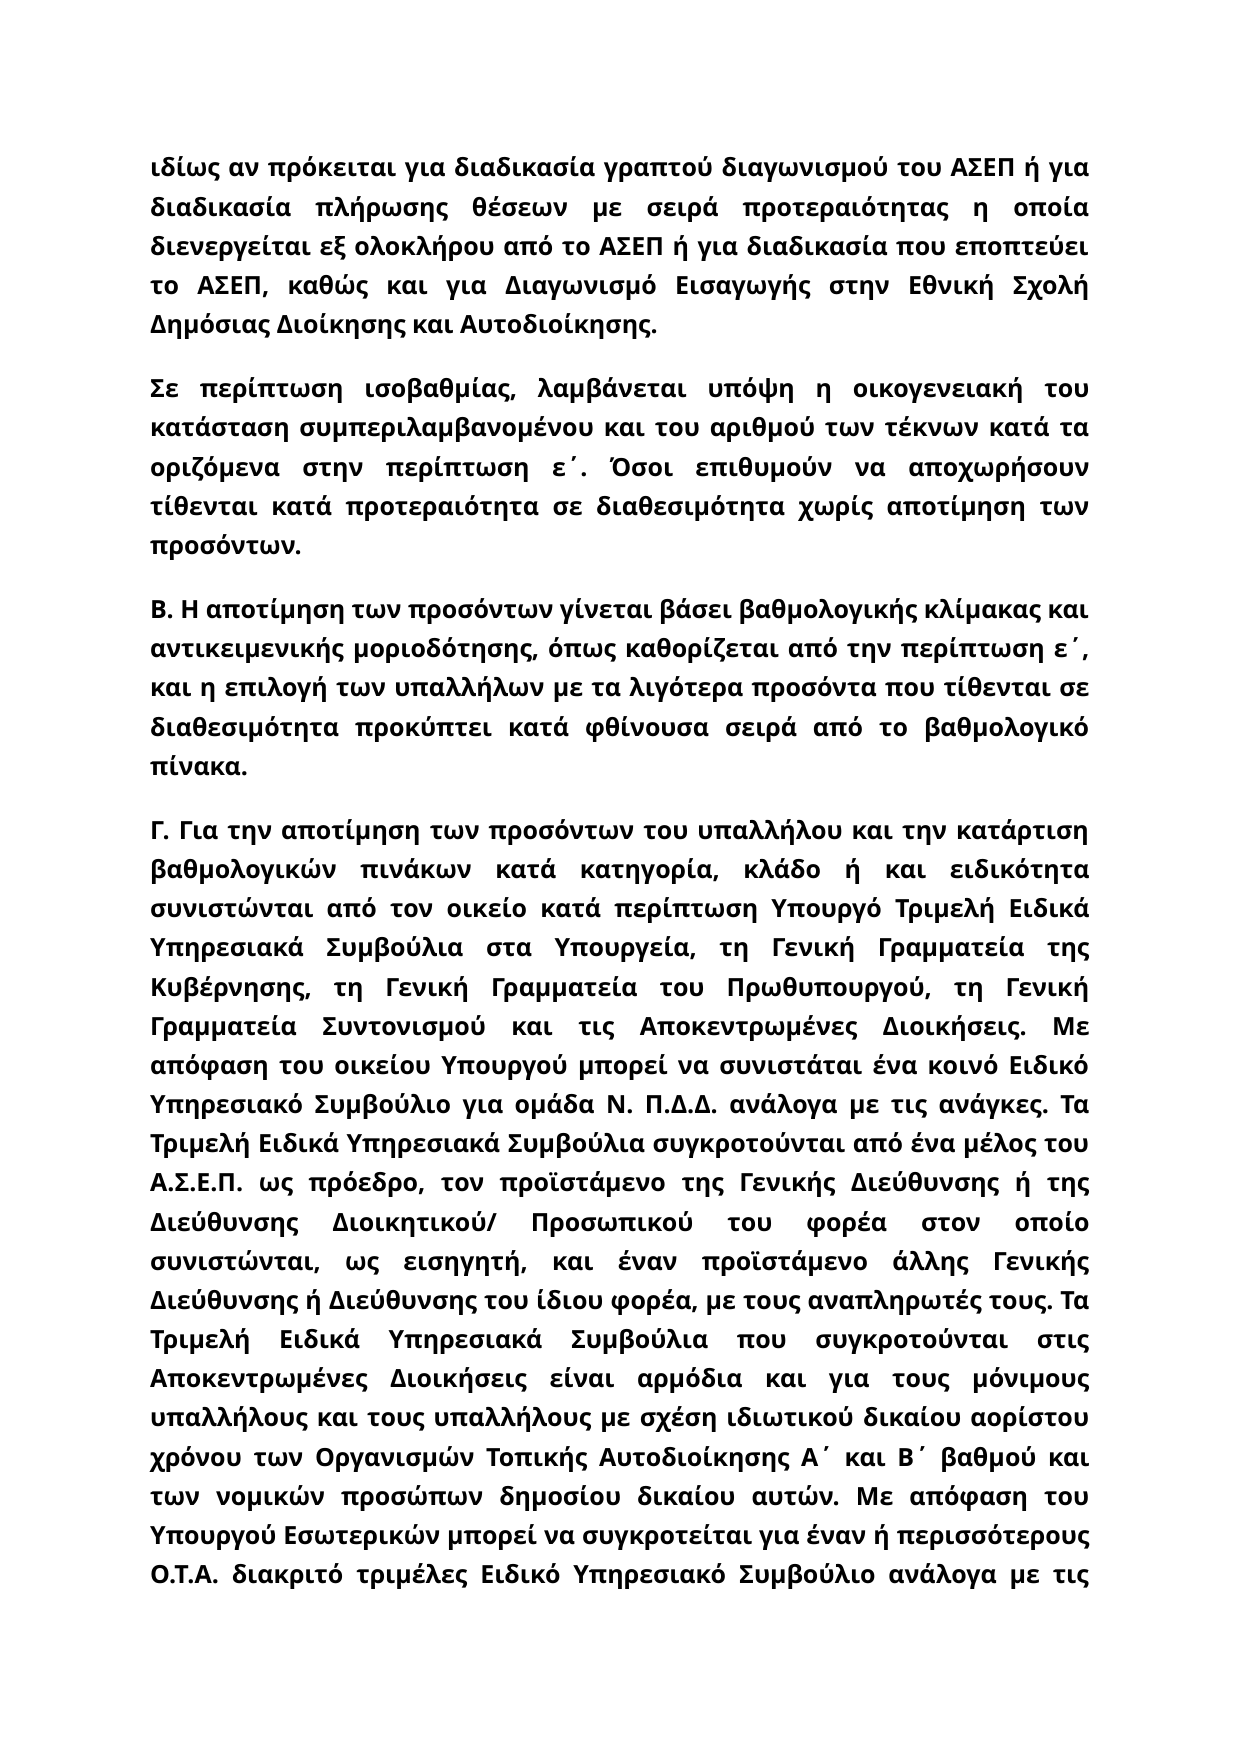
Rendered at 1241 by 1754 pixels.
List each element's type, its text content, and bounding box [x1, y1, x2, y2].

text Β. Η αποτίμηση των προσόντων γίνεται βάσει βαθμολογικής κλίμακας και αντικειμενικής μοριοδότησης, όπως καθορίζεται από την περίπτωση ε΄, και η επιλογή των υπαλλήλων με τα λιγότερα προσόντα που τίθενται σε διαθεσιμότητα προκύπτει κατά φθίνουσα σειρά από το βαθμολογικό πίνακα. [150, 592, 1090, 782]
text Γ. Για την αποτίμηση των προσόντων του υπαλλήλου και την κατάρτιση βαθμολογικών πινάκων κατά κατηγορία, κλάδο ή και ειδικότητα συνιστώνται από τον οικείο κατά περίπτωση Υπουργό Τριμελή Ειδικά Υπηρεσιακά Συμβούλια στα Υπουργεία, τη Γενική Γραμματεία της Κυβέρνησης, τη Γενική Γραμματεία του Πρωθυπουργού, τη Γενική Γραμματεία Συντονισμού και τις Αποκεντρωμένες Διοικήσεις. Με απόφαση του οικείου Υπουργού μπορεί να συνιστάται ένα κοινό Ειδικό Υπηρεσιακό Συμβούλιο για ομάδα Ν. Π.Δ.Δ. ανάλογα με τις ανάγκες. Τα Τριμελή Ειδικά Υπηρεσιακά Συμβούλια συγκροτούνται από ένα μέλος του Α.Σ.Ε.Π. ως πρόεδρο, τον προϊστάμενο της Γενικής Διεύθυνσης ή της Διεύθυνσης Διοικητικού/ Προσωπικού του φορέα στον οποίο συνιστώνται, ως εισηγητή, και έναν προϊστάμενο άλλης Γενικής Διεύθυνσης ή Διεύθυνσης του ίδιου φορέα, με τους αναπληρωτές τους. Τα Τριμελή Ειδικά Υπηρεσιακά Συμβούλια που συγκροτούνται στις Αποκεντρωμένες Διοικήσεις είναι αρμόδια και για τους μόνιμους υπαλλήλους και τους υπαλλήλους με σχέση ιδιωτικού δικαίου αορίστου χρόνου των Οργανισμών Τοπικής Αυτοδιοίκησης Α΄ και Β΄ βαθμού και των νομικών προσώπων δημοσίου δικαίου αυτών. Με απόφαση του Υπουργού Εσωτερικών μπορεί να συγκροτείται για έναν ή περισσότερους Ο.Τ.Α. διακριτό τριμέλες Ειδικό Υπηρεσιακό Συμβούλιο ανάλογα με τις [150, 812, 1090, 1591]
text ιδίως αν πρόκειται για διαδικασία γραπτού διαγωνισμού του ΑΣΕΠ ή για διαδικασία πλήρωσης θέσεων με σειρά προτεραιότητας η οποία διενεργείται εξ ολοκλήρου από το ΑΣΕΠ ή για διαδικασία που εποπτεύει το ΑΣΕΠ, καθώς και για Διαγωνισμό Εισαγωγής στην Εθνική Σχολή Δημόσιας Διοίκησης και Αυτοδιοίκησης. [150, 150, 1090, 341]
text Σε περίπτωση ισοβαθμίας, λαμβάνεται υπόψη η οικογενειακή του κατάσταση συμπεριλαμβανομένου και του αριθμού των τέκνων κατά τα οριζόμενα στην περίπτωση ε΄. Όσοι επιθυμούν να αποχωρήσουν τίθενται κατά προτεραιότητα σε διαθεσιμότητα χωρίς αποτίμηση των προσόντων. [150, 371, 1090, 562]
